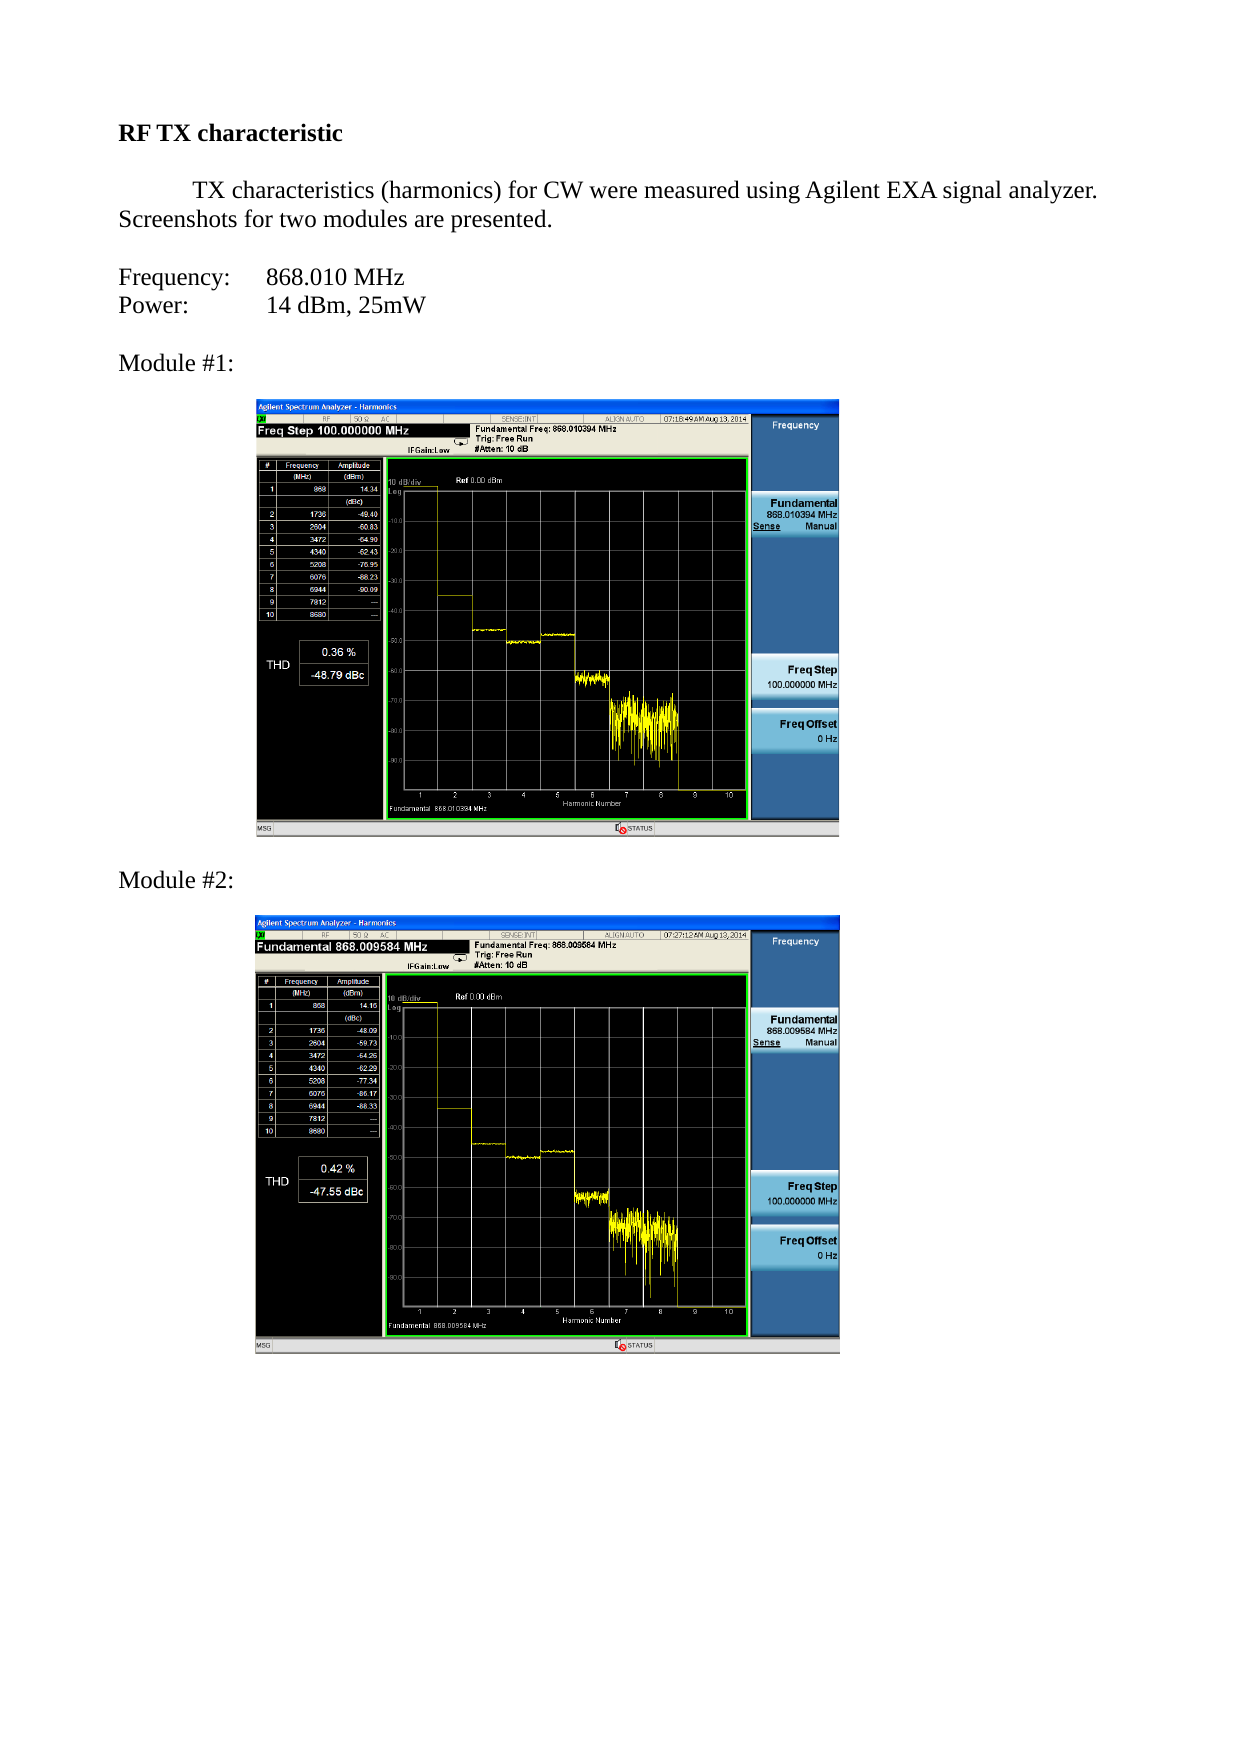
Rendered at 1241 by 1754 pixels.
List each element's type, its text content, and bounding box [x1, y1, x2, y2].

text Frequency: 868.010 MHz [118, 262, 1122, 291]
text RF TX characteristic [118, 118, 1122, 147]
picture [256, 399, 840, 837]
text Power: 14 dBm, 25mW [118, 291, 1122, 319]
text Module #1: [118, 348, 1122, 377]
text Module #2: [118, 866, 1122, 894]
picture [255, 915, 840, 1354]
text Screenshots for two modules are presented. [118, 204, 1122, 233]
text TX characteristics (harmonics) for CW were measured using Agilent EXA signal analyzer. [118, 176, 1122, 204]
